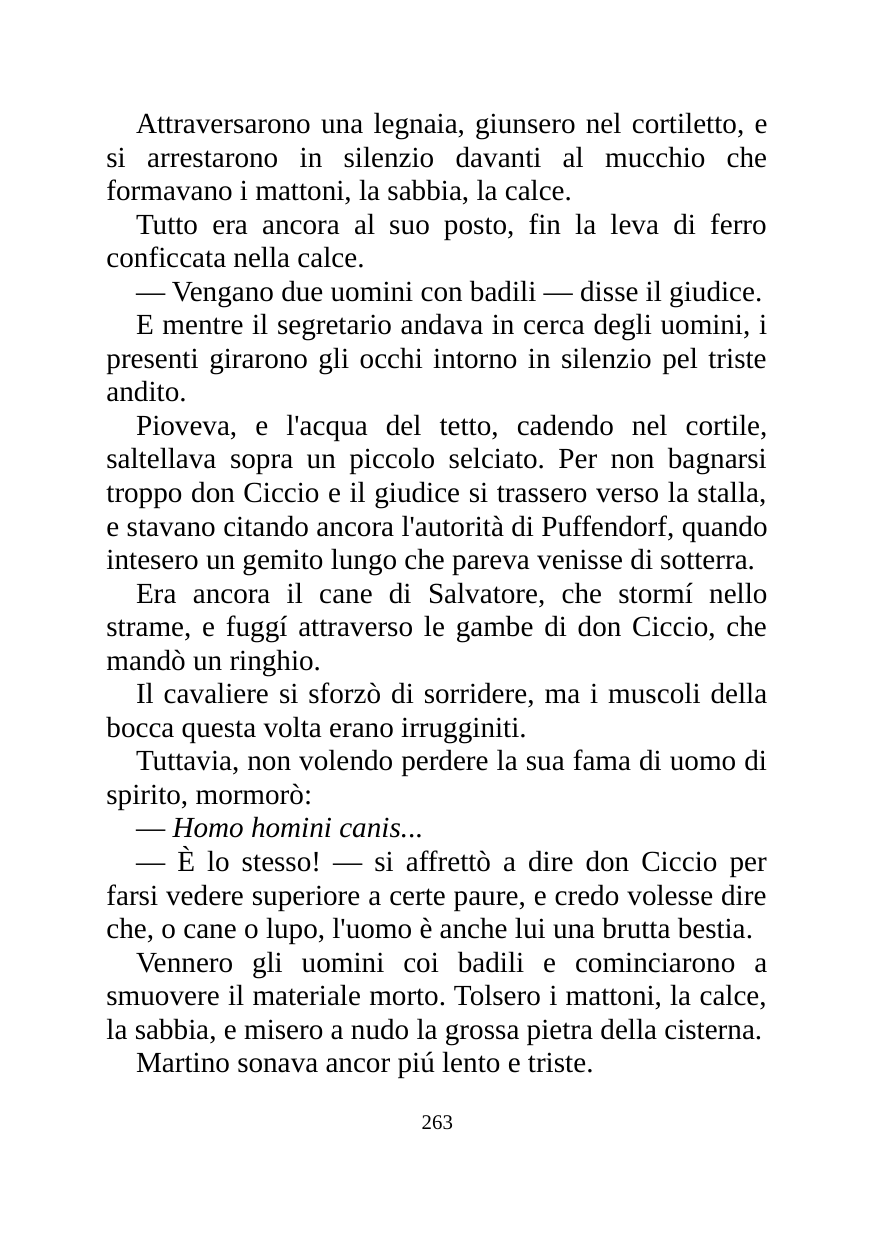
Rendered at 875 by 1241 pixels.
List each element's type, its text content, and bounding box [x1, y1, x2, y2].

text — Homo homini canis... [106, 811, 768, 844]
text — Vengano due uomini con badili — disse il giudice. [106, 274, 768, 307]
text Tuttavia, non volendo perdere la sua fama di uomo di spirito, mormorò: [106, 743, 768, 811]
text — È lo stesso! — si affrettò a dire don Ciccio per farsi vedere superiore a certe paure, e credo volesse dire che, o cane o lupo, l'uomo è anche lui una brutta bestia. [106, 844, 768, 945]
text E mentre il segretario andava in cerca degli uomini, i presenti girarono gli occhi intorno in silenzio pel triste andito. [106, 307, 768, 408]
text Attraversarono una legnaia, giunsero nel cortiletto, e si arrestarono in silenzio davanti al mucchio che formavano i mattoni, la sabbia, la calce. [106, 106, 768, 207]
text Vennero gli uomini coi badili e cominciarono a smuovere il materiale morto. Tolsero i mattoni, la calce, la sabbia, e misero a nudo la grossa pietra della cisterna. [106, 945, 768, 1045]
text Martino sonava ancor piú lento e triste. [106, 1045, 768, 1079]
text Pioveva, e l'acqua del tetto, cadendo nel cortile, saltellava sopra un piccolo selciato. Per non bagnarsi troppo don Ciccio e il giudice si trassero verso la stalla, e stavano citando ancora l'autorità di Puffendorf, quando intesero un gemito lungo che pareva venisse di sotterra. [106, 408, 768, 576]
text Tutto era ancora al suo posto, fin la leva di ferro conficcata nella calce. [106, 207, 768, 274]
text Il cavaliere si sforzò di sorridere, ma i muscoli della bocca questa volta erano irrugginiti. [106, 676, 768, 743]
text Era ancora il cane di Salvatore, che stormí nello strame, e fuggí attraverso le gambe di don Ciccio, che mandò un ringhio. [106, 576, 768, 676]
